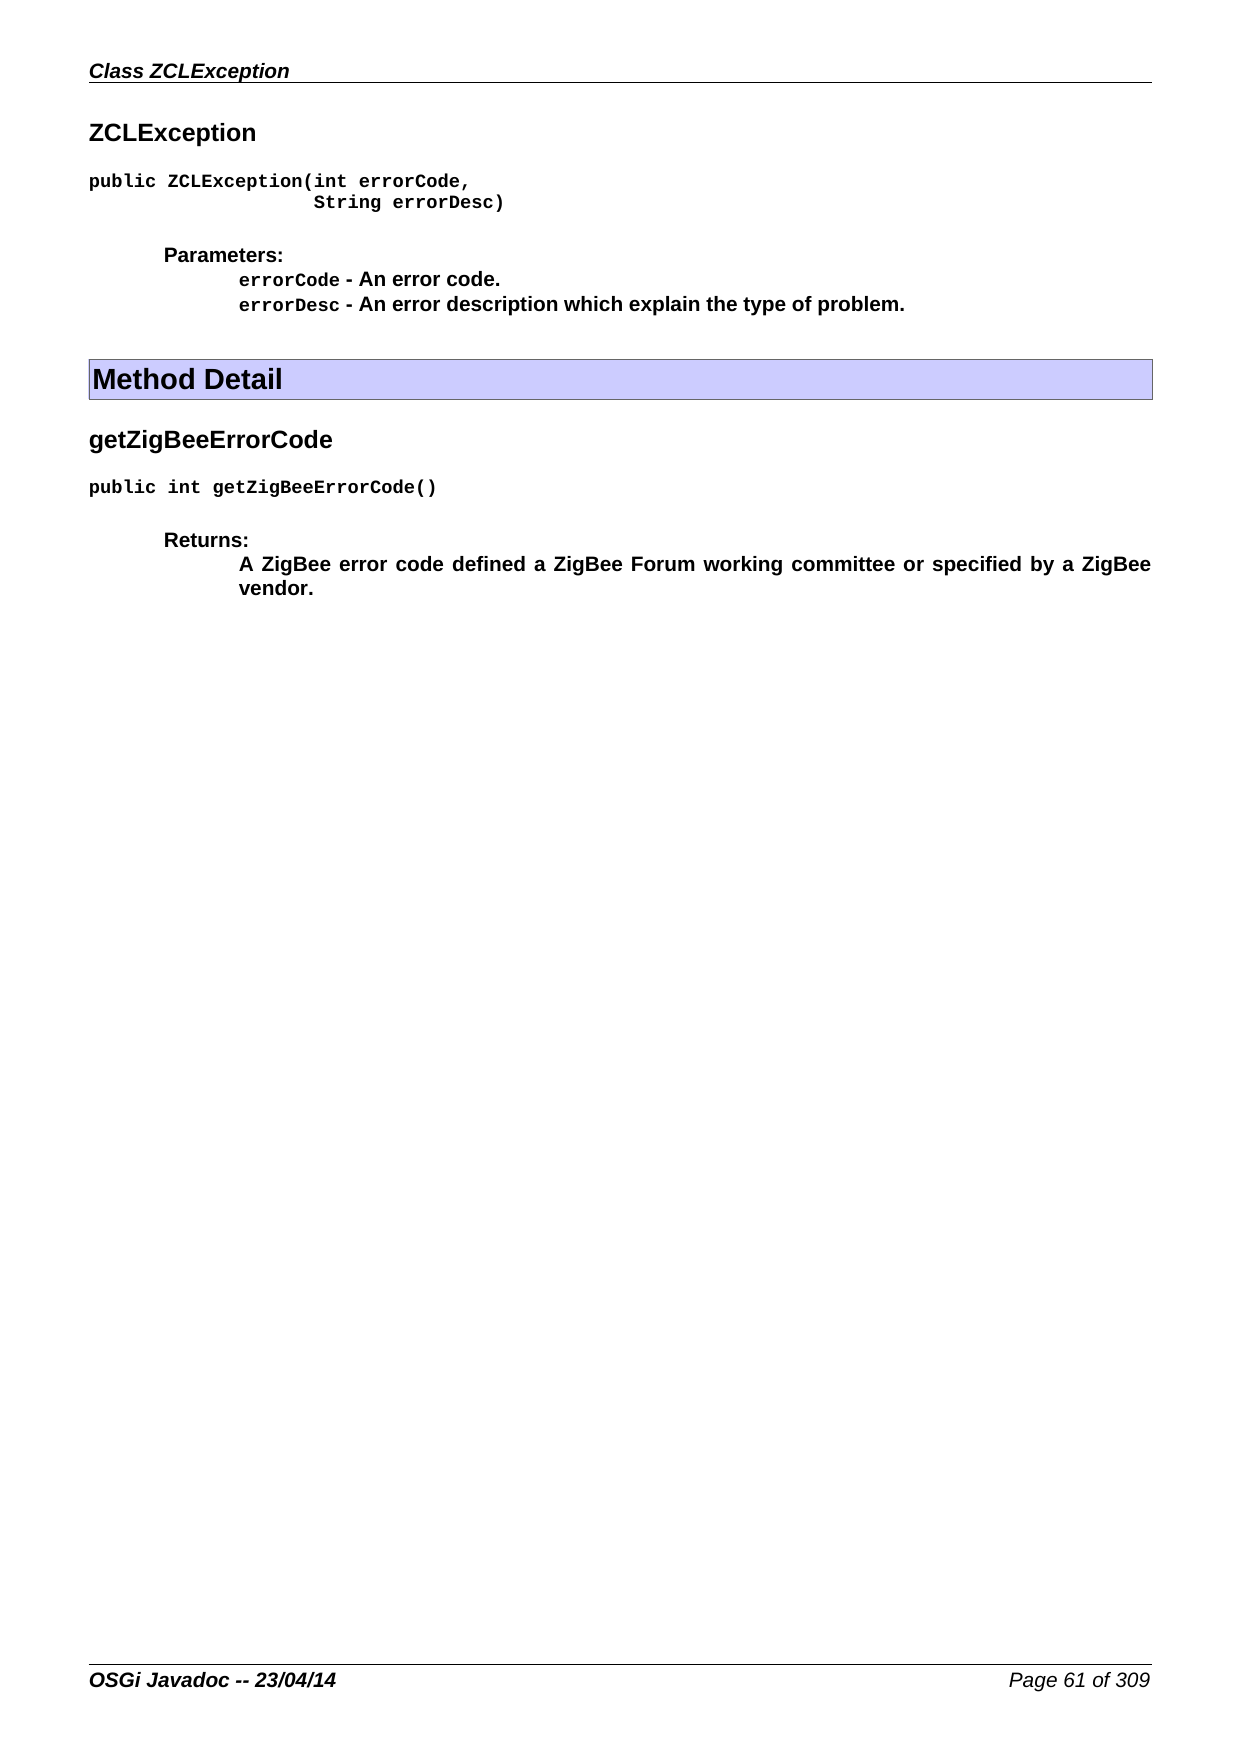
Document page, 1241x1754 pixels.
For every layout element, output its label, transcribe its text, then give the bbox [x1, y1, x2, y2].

subtitle getZigBeeErrorCode [88, 425, 1152, 454]
text Parameters: [163, 243, 1152, 267]
text Returns: [163, 528, 1152, 552]
subtitle Method Detail [90, 360, 1152, 399]
text public ZCLException(int errorCode, String errorDesc) [88, 171, 1152, 214]
text public int getZigBeeErrorCode() [88, 478, 1152, 499]
text errorCode - An error code. [238, 267, 1152, 292]
text errorDesc - An error description which explain the type of problem. [238, 292, 1152, 317]
text A ZigBee error code defined a ZigBee Forum working committee or specified by a ZigBee vendor. [238, 552, 1152, 600]
subtitle ZCLException [88, 118, 1152, 147]
